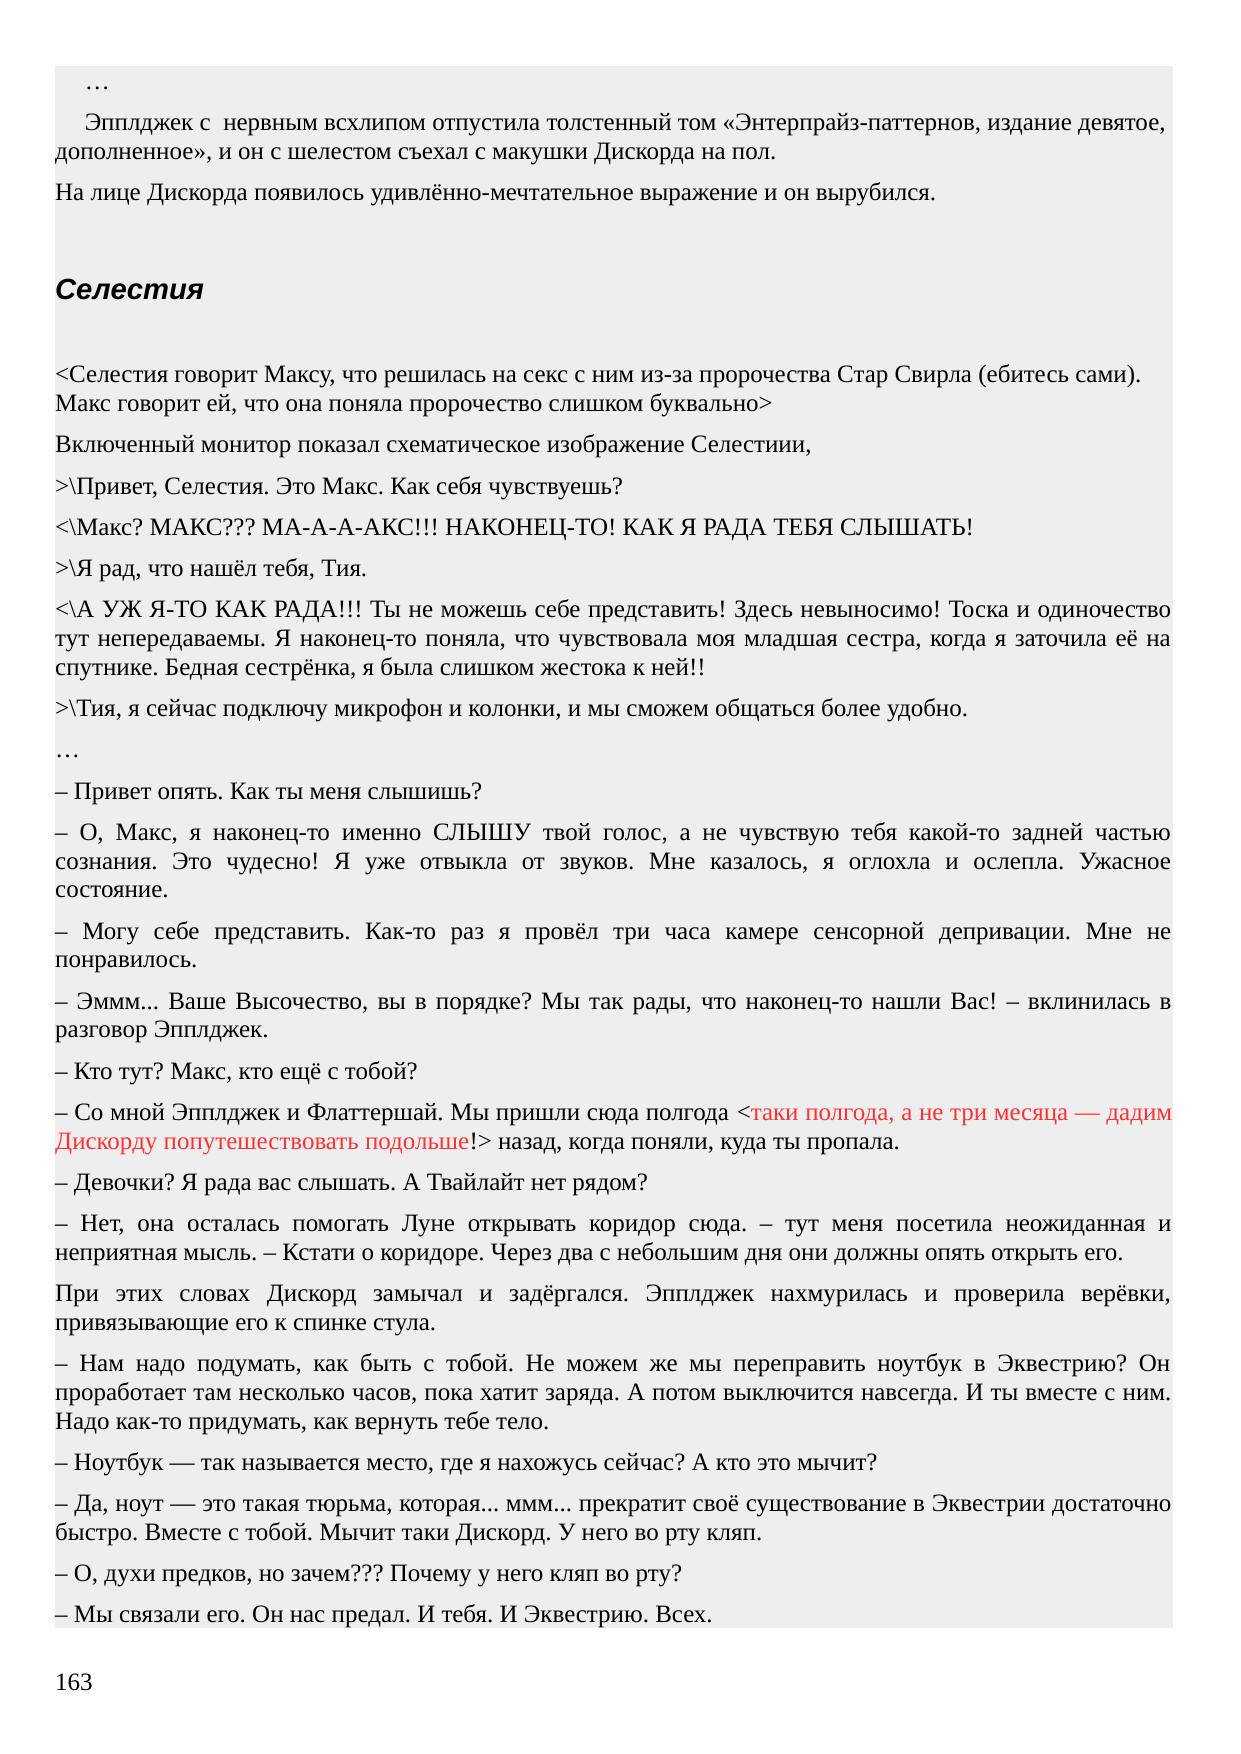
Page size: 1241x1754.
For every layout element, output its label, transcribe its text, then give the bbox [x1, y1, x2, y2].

text – Эммм... Ваше Высочество, вы в порядке? Мы так рады, что наконец-то нашли Вас! – вклинилась в разговор Эпплджек. [55, 986, 1173, 1043]
text … [55, 66, 1173, 95]
text … [55, 734, 1173, 763]
text – Да, ноут — это такая тюрьма, которая... ммм... прекратит своё существование в Эквестрии достаточно быстро. Вместе с тобой. Мычит таки Дискорд. У него во рту кляп. [55, 1488, 1173, 1546]
text При этих словах Дискорд замычал и задёргался. Эпплджек нахмурилась и проверила верёвки, привязывающие его к спинке стула. [55, 1278, 1173, 1336]
text >\Привет, Селестия. Это Макс. Как себя чувствуешь? [55, 471, 1173, 499]
text <\Макс? МАКС??? МА-А-А-АКС!!! НАКОНЕЦ-ТО! КАК Я РАДА ТЕБЯ СЛЫШАТЬ! [55, 512, 1173, 541]
text На лице Дискорда появилось удивлённо-мечтательное выражение и он вырубился. [55, 177, 1173, 206]
text – Мы связали его. Он нас предал. И тебя. И Эквестрию. Всех. [55, 1599, 1173, 1628]
text – Могу себе представить. Как-то раз я провёл три часа камере сенсорной депривации. Мне не понравилось. [55, 916, 1173, 973]
text – О, Макс, я наконец-то именно СЛЫШУ твой голос, а не чувствую тебя какой-то задней частью сознания. Это чудесно! Я уже отвыкла от звуков. Мне казалось, я оглохла и ослепла. Ужасное состояние. [55, 817, 1173, 903]
text – Нам надо подумать, как быть с тобой. Не можем же мы переправить ноутбук в Эквестрию? Он проработает там несколько часов, пока хатит заряда. А потом выключится навсегда. И ты вместе с ним. Надо как-то придумать, как вернуть тебе тело. [55, 1348, 1173, 1434]
text Включенный монитор показал схематическое изображение Селестиии, [55, 429, 1173, 458]
text <Селестия говорит Максу, что решилась на секс с ним из-за пророчества Стар Свирла (ебитесь сами). Макс говорит ей, что она поняла пророчество слишком буквально> [55, 359, 1173, 417]
text – О, духи предков, но зачем??? Почему у него кляп во рту? [55, 1558, 1173, 1587]
text – Девочки? Я рада вас слышать. А Твайлайт нет рядом? [55, 1167, 1173, 1196]
subtitle Селестия [55, 272, 1173, 306]
text Эпплджек с нервным всхлипом отпустила толстенный том «Энтерпрайз-паттернов, издание девятое, дополненное», и он с шелестом съехал с макушки Дискорда на пол. [55, 107, 1173, 165]
text >\Тия, я сейчас подключу микрофон и колонки, и мы сможем общаться более удобно. [55, 693, 1173, 722]
text <\А УЖ Я-ТО КАК РАДА!!! Ты не можешь себе представить! Здесь невыносимо! Тоска и одиночество тут непередаваемы. Я наконец-то поняла, что чувствовала моя младшая сестра, когда я заточила её на спутнике. Бедная сестрёнка, я была слишком жестока к ней!! [55, 594, 1173, 681]
text – Кто тут? Макс, кто ещё с тобой? [55, 1056, 1173, 1084]
text – Со мной Эпплджек и Флаттершай. Мы пришли сюда полгода <таки полгода, а не три месяца — дадим Дискорду попутешествовать подольше!> назад, когда поняли, куда ты пропала. [55, 1097, 1173, 1154]
text – Ноутбук — так называется место, где я нахожусь сейчас? А кто это мычит? [55, 1447, 1173, 1476]
text – Нет, она осталась помогать Луне открывать коридор сюда. – тут меня посетила неожиданная и неприятная мысль. – Кстати о коридоре. Через два с небольшим дня они должны опять открыть его. [55, 1208, 1173, 1266]
text – Привет опять. Как ты меня слышишь? [55, 776, 1173, 804]
text >\Я рад, что нашёл тебя, Тия. [55, 553, 1173, 582]
